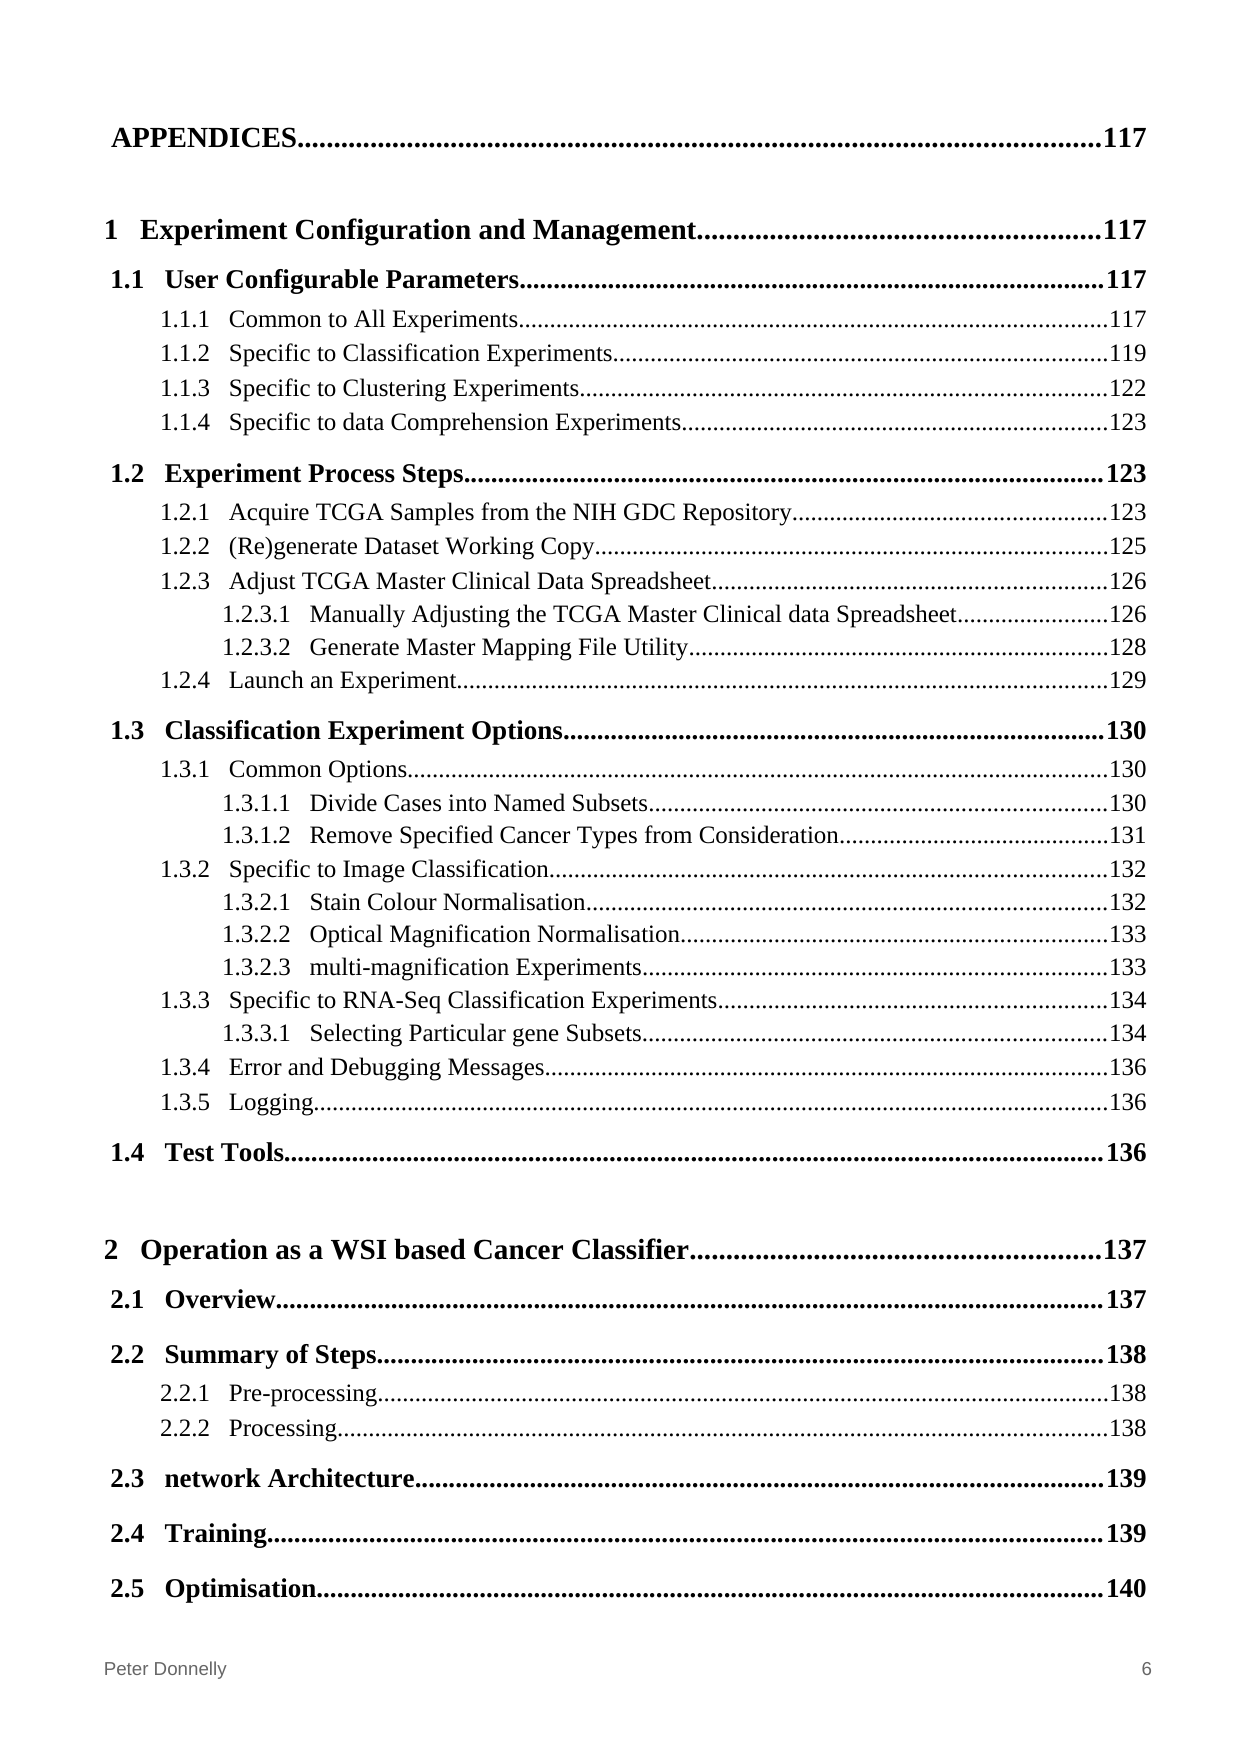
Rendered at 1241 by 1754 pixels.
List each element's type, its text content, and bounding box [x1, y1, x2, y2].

text 1.2.4 Launch an Experiment 129 [154, 665, 1146, 694]
text 1.2.3.1 Manually Adjusting the TCGA Master Clinical data Spreadsheet 126 [216, 599, 1146, 628]
text 1.3.1 Common Options 130 [154, 754, 1146, 783]
text 1.3.3 Specific to RNA-Seq Classification Experiments 134 [154, 985, 1146, 1014]
text 1.3.2.1 Stain Colour Normalisation 132 [216, 887, 1146, 916]
text 1.3.3.1 Selecting Particular gene Subsets 134 [216, 1018, 1146, 1047]
text 2.2.2 Processing 138 [154, 1413, 1146, 1441]
text 1.2.3 Adjust TCGA Master Clinical Data Spreadsheet 126 [154, 566, 1146, 595]
text 1.2.1 Acquire TCGA Samples from the NIH GDC Repository 123 [154, 497, 1146, 526]
text 2.1 Overview 137 [103, 1283, 1146, 1314]
text 2.3 network Architecture 139 [103, 1462, 1146, 1493]
text 2.5 Optimisation 140 [103, 1572, 1146, 1603]
text 1.1.3 Specific to Clustering Experiments 122 [154, 373, 1146, 402]
text 2.4 Training 139 [103, 1517, 1146, 1548]
text 1.3.2.2 Optical Magnification Normalisation 133 [216, 919, 1146, 948]
text 1.3.2 Specific to Image Classification 132 [154, 854, 1146, 882]
text 1.3.1.2 Remove Specified Cancer Types from Consideration 131 [216, 820, 1146, 849]
text 2.2 Summary of Steps 138 [103, 1338, 1146, 1369]
text 1.2 Experiment Process Steps 123 [103, 457, 1146, 488]
text 1.1 User Configurable Parameters 117 [103, 264, 1146, 295]
text 1 Experiment Configuration and Management 117 [103, 212, 1146, 246]
text 1.3 Classification Experiment Options 130 [103, 714, 1146, 746]
text 1.3.2.3 multi-magnification Experiments 133 [216, 952, 1146, 980]
text 2.2.1 Pre-processing 138 [154, 1378, 1146, 1407]
text 1.1.2 Specific to Classification Experiments 119 [154, 338, 1146, 367]
text APPENDICES 117 [103, 120, 1146, 153]
text 2 Operation as a WSI based Cancer Classifier 137 [103, 1232, 1146, 1266]
text 1.2.2 (Re)generate Dataset Working Copy 125 [154, 531, 1146, 560]
text 1.1.1 Common to All Experiments 117 [154, 304, 1146, 332]
text 1.2.3.2 Generate Master Mapping File Utility 128 [216, 632, 1146, 660]
text 1.3.1.1 Divide Cases into Named Subsets 130 [216, 788, 1146, 817]
text 1.3.5 Logging 136 [154, 1087, 1146, 1115]
text 1.4 Test Tools 136 [103, 1136, 1146, 1167]
text 1.1.4 Specific to data Comprehension Experiments 123 [154, 407, 1146, 436]
text 1.3.4 Error and Debugging Messages 136 [154, 1052, 1146, 1081]
